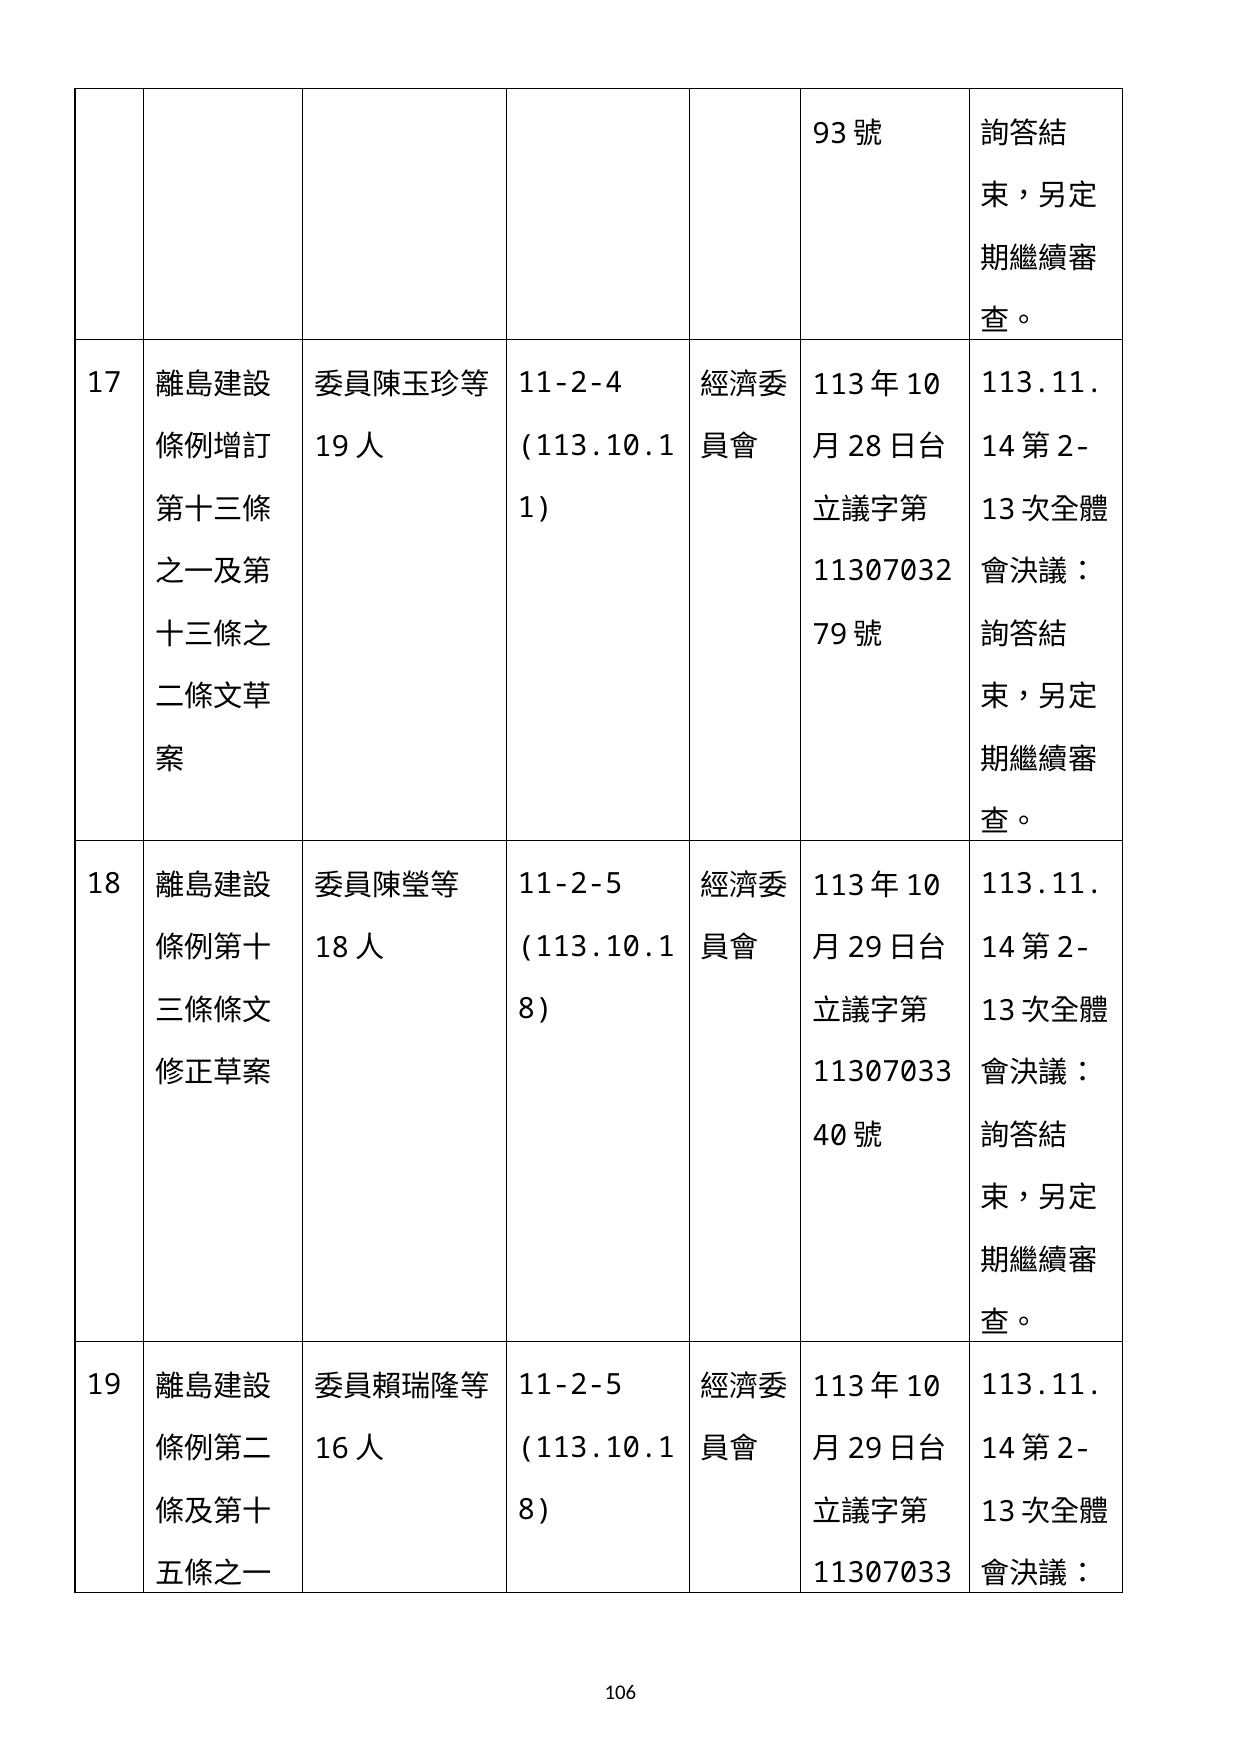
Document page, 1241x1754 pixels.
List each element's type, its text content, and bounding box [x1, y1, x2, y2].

table_cell 113年10月29日台立議字第1130703340號 [801, 841, 969, 1341]
table_cell 委員陳瑩等18人 [303, 841, 506, 1341]
table_cell 經濟委員會 [690, 1342, 800, 1592]
table_cell 113年10月28日台立議字第1130703279號 [801, 340, 969, 840]
table_cell 113年10月29日台立議字第11307033 [801, 1342, 969, 1592]
table_cell 11-2-5 (113.10.18) [507, 1342, 689, 1592]
table_cell 經濟委員會 [690, 841, 800, 1341]
table_cell 17 [76, 340, 143, 840]
table_cell 113.11.14第2-13次全體會決議：詢答結束，另定期繼續審查。 [970, 841, 1122, 1341]
table_cell 113.11.14第2-13次全體會決議：詢答結束，另定期繼續審查。 [970, 340, 1122, 840]
table_cell 委員陳玉珍等19人 [303, 340, 506, 840]
table_cell 詢答結束，另定期繼續審查。 [970, 89, 1122, 339]
table_cell 離島建設條例第十三條條文修正草案 [144, 841, 302, 1341]
table_cell [690, 89, 800, 339]
table_cell 離島建設條例增訂第十三條之一及第十三條之二條文草案 [144, 340, 302, 840]
table_cell 委員賴瑞隆等16人 [303, 1342, 506, 1592]
table_cell [507, 89, 689, 339]
table_cell [303, 89, 506, 339]
table_cell [144, 89, 302, 339]
table_cell 11-2-4 (113.10.11) [507, 340, 689, 840]
table_cell 經濟委員會 [690, 340, 800, 840]
table_cell 93號 [801, 89, 969, 339]
table_cell 18 [76, 841, 143, 1341]
table_cell 19 [76, 1342, 143, 1592]
table_cell 11-2-5 (113.10.18) [507, 841, 689, 1341]
table_cell 離島建設條例第二條及第十五條之一 [144, 1342, 302, 1592]
table_cell [76, 89, 143, 339]
table_cell 113.11.14第2-13次全體會決議： [970, 1342, 1122, 1592]
